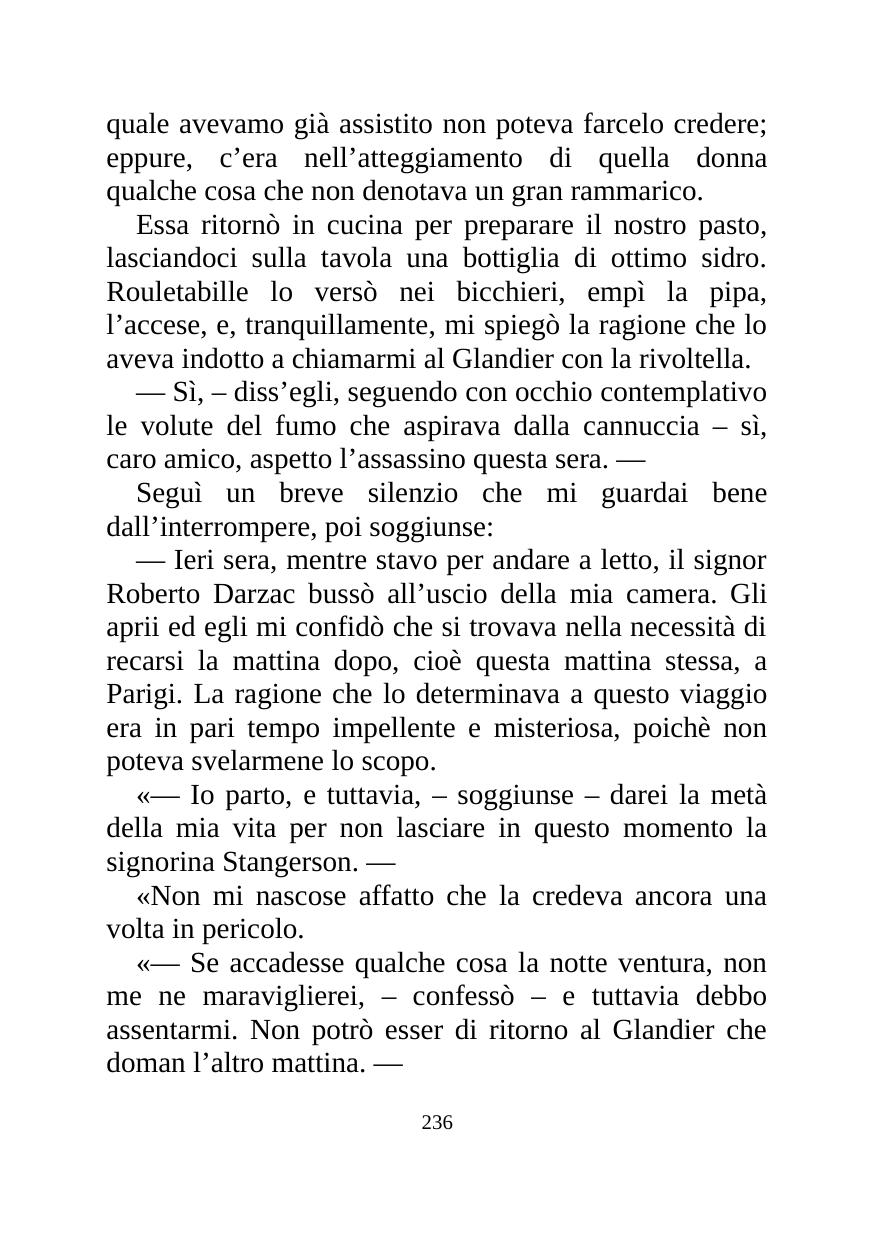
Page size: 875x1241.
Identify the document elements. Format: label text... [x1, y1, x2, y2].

text Seguì un breve silenzio che mi guardai bene dall’interrompere, poi soggiunse: [106, 475, 768, 542]
text «— Io parto, e tuttavia, – soggiunse – darei la metà della mia vita per non lasciare in questo momento la signorina Stangerson. — [106, 777, 768, 878]
text Essa ritornò in cucina per preparare il nostro pasto, lasciandoci sulla tavola una bottiglia di ottimo sidro. Rouletabille lo versò nei bicchieri, empì la pipa, l’accese, e, tranquillamente, mi spiegò la ragione che lo aveva indotto a chiamarmi al Glandier con la rivoltella. [106, 207, 768, 374]
text — Ieri sera, mentre stavo per andare a letto, il signor Roberto Darzac bussò all’uscio della mia camera. Gli aprii ed egli mi confidò che si trovava nella necessità di recarsi la mattina dopo, cioè questa mattina stessa, a Parigi. La ragione che lo determinava a questo viaggio era in pari tempo impellente e misteriosa, poichè non poteva svelarmene lo scopo. [106, 542, 768, 777]
text quale avevamo già assistito non poteva farcelo credere; eppure, c’era nell’atteggiamento di quella donna qualche cosa che non denotava un gran rammarico. [106, 106, 768, 207]
text — Sì, – diss’egli, seguendo con occhio contemplativo le volute del fumo che aspirava dalla cannuccia – sì, caro amico, aspetto l’assassino questa sera. — [106, 374, 768, 475]
text «Non mi nascose affatto che la credeva ancora una volta in pericolo. [106, 878, 768, 945]
text «— Se accadesse qualche cosa la notte ventura, non me ne maraviglierei, – confessò – e tuttavia debbo assentarmi. Non potrò esser di ritorno al Glandier che doman l’altro mattina. — [106, 945, 768, 1079]
